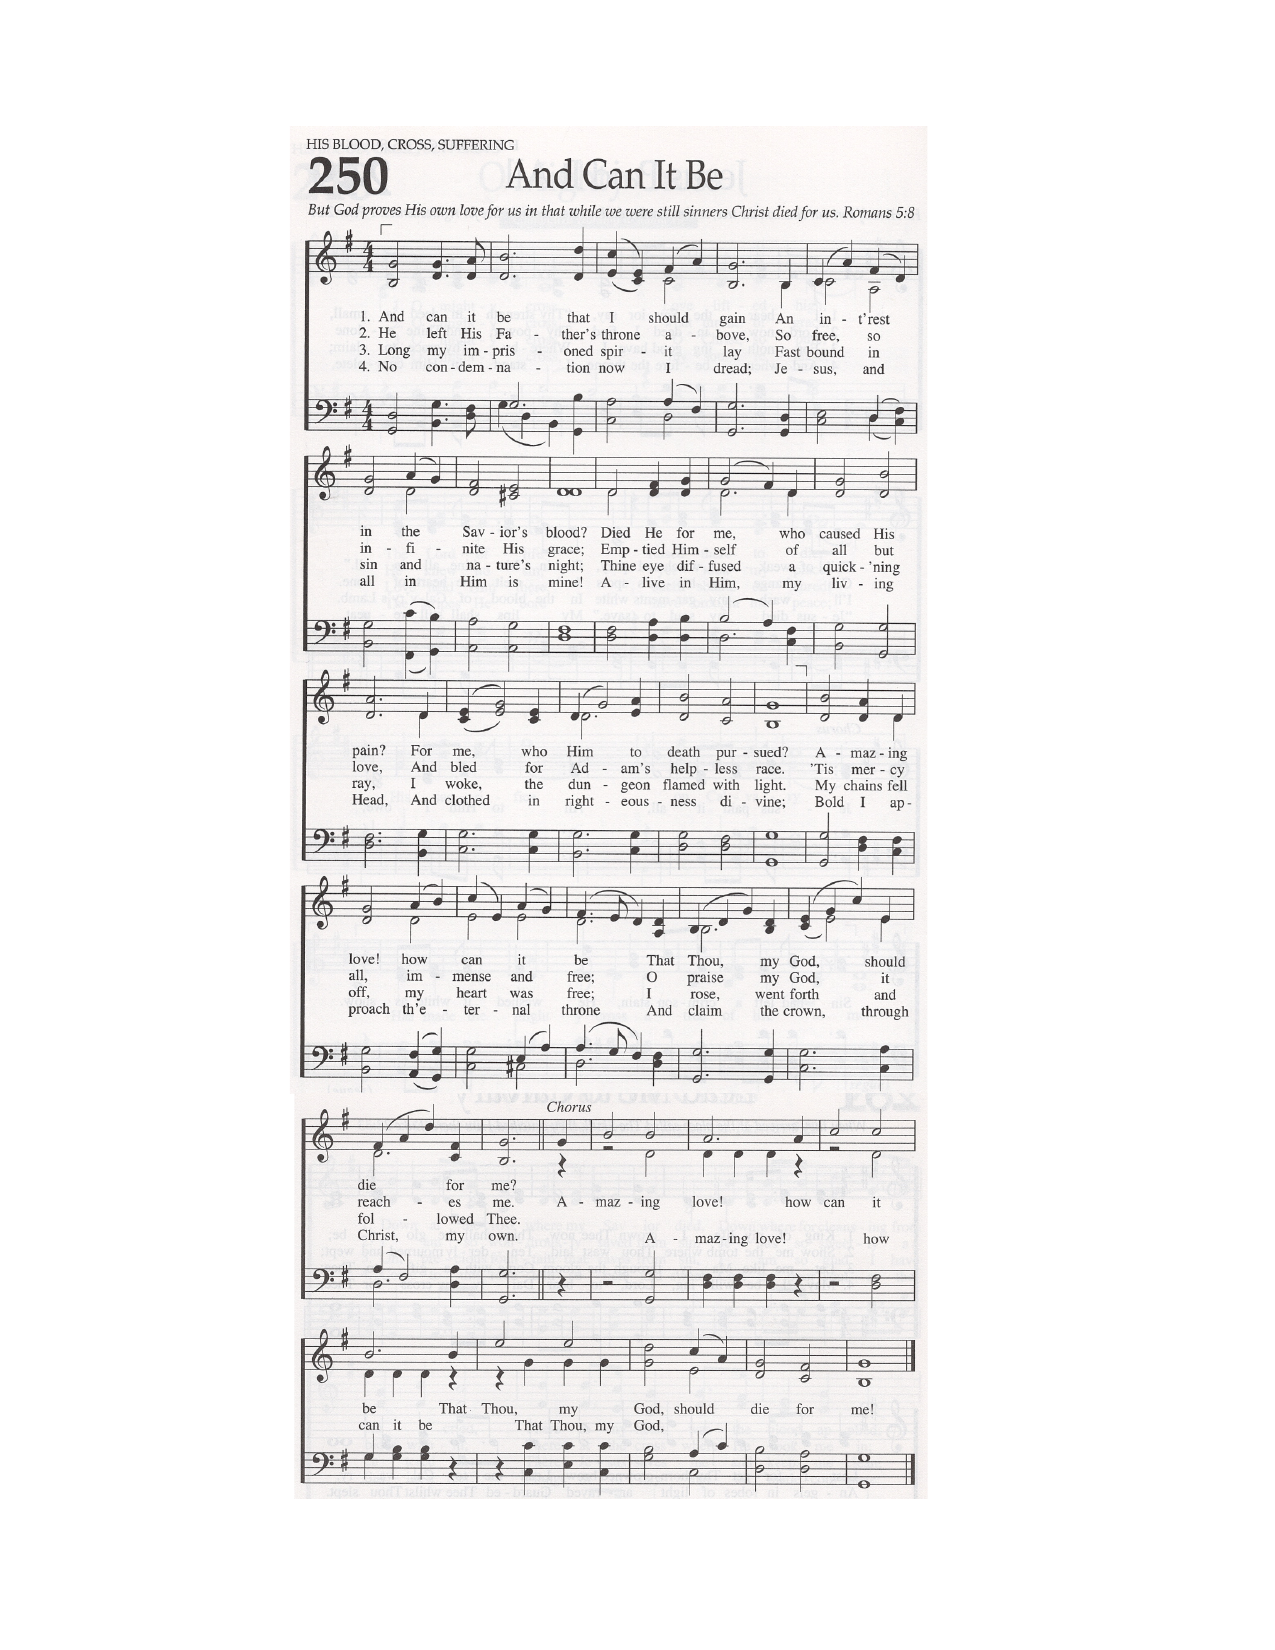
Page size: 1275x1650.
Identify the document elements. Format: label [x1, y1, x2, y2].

picture [294, 479, 928, 1130]
